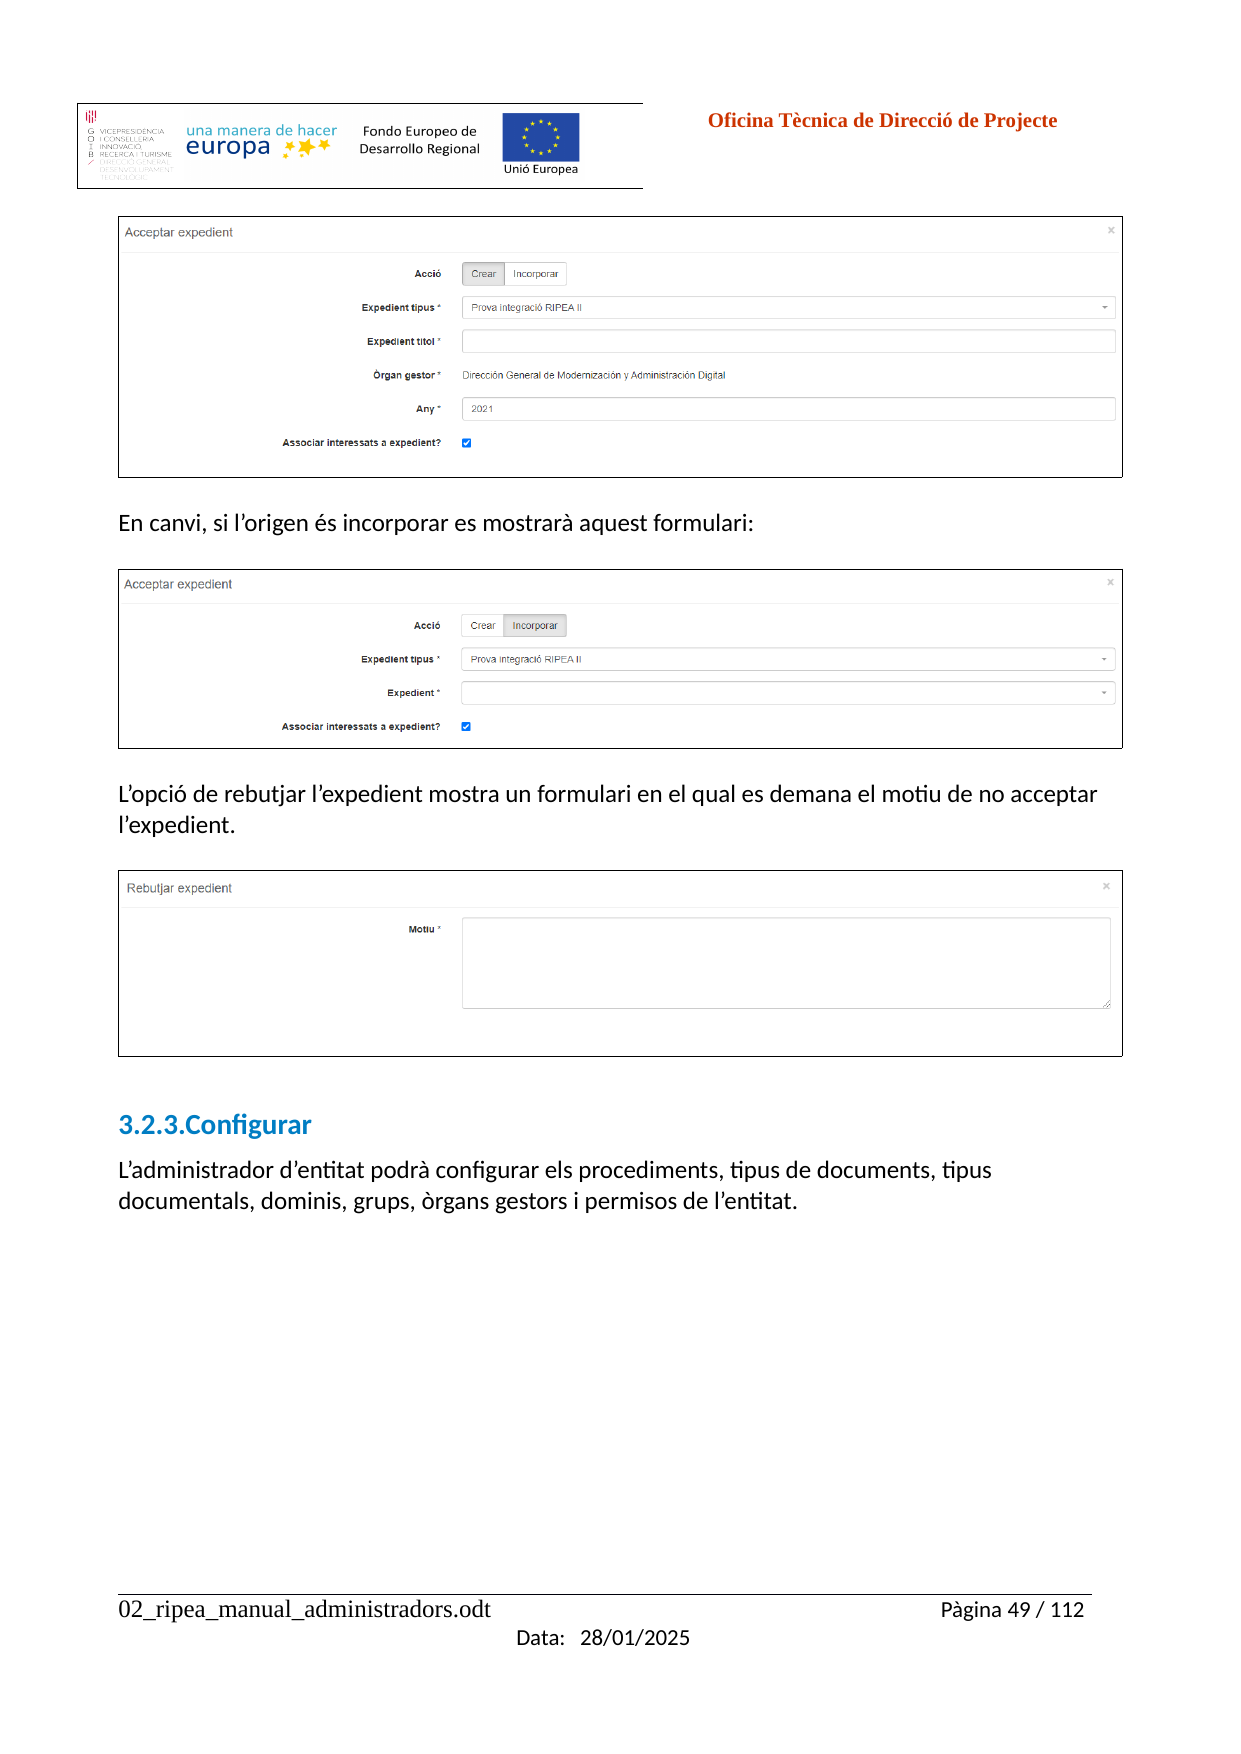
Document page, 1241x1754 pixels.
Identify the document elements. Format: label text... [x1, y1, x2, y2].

picture [121, 873, 1119, 1054]
picture [82, 108, 178, 182]
text En canvi, si l’origen és incorporar es mostrarà aquest formulari: [118, 507, 1122, 538]
picture [184, 108, 585, 182]
picture [121, 219, 1119, 474]
text L’administrador d’entitat podrà configurar els procediments, tipus de documents, tipus documentals, dominis, grups, òrgans gestors i permisos de l’entitat. [118, 1154, 1122, 1216]
subtitle 3.2.3.Configurar [118, 1106, 1122, 1142]
text L’opció de rebutjar l’expedient mostra un formulari en el qual es demana el motiu de no acceptar l’expedient. [118, 779, 1122, 840]
picture [121, 571, 1119, 746]
